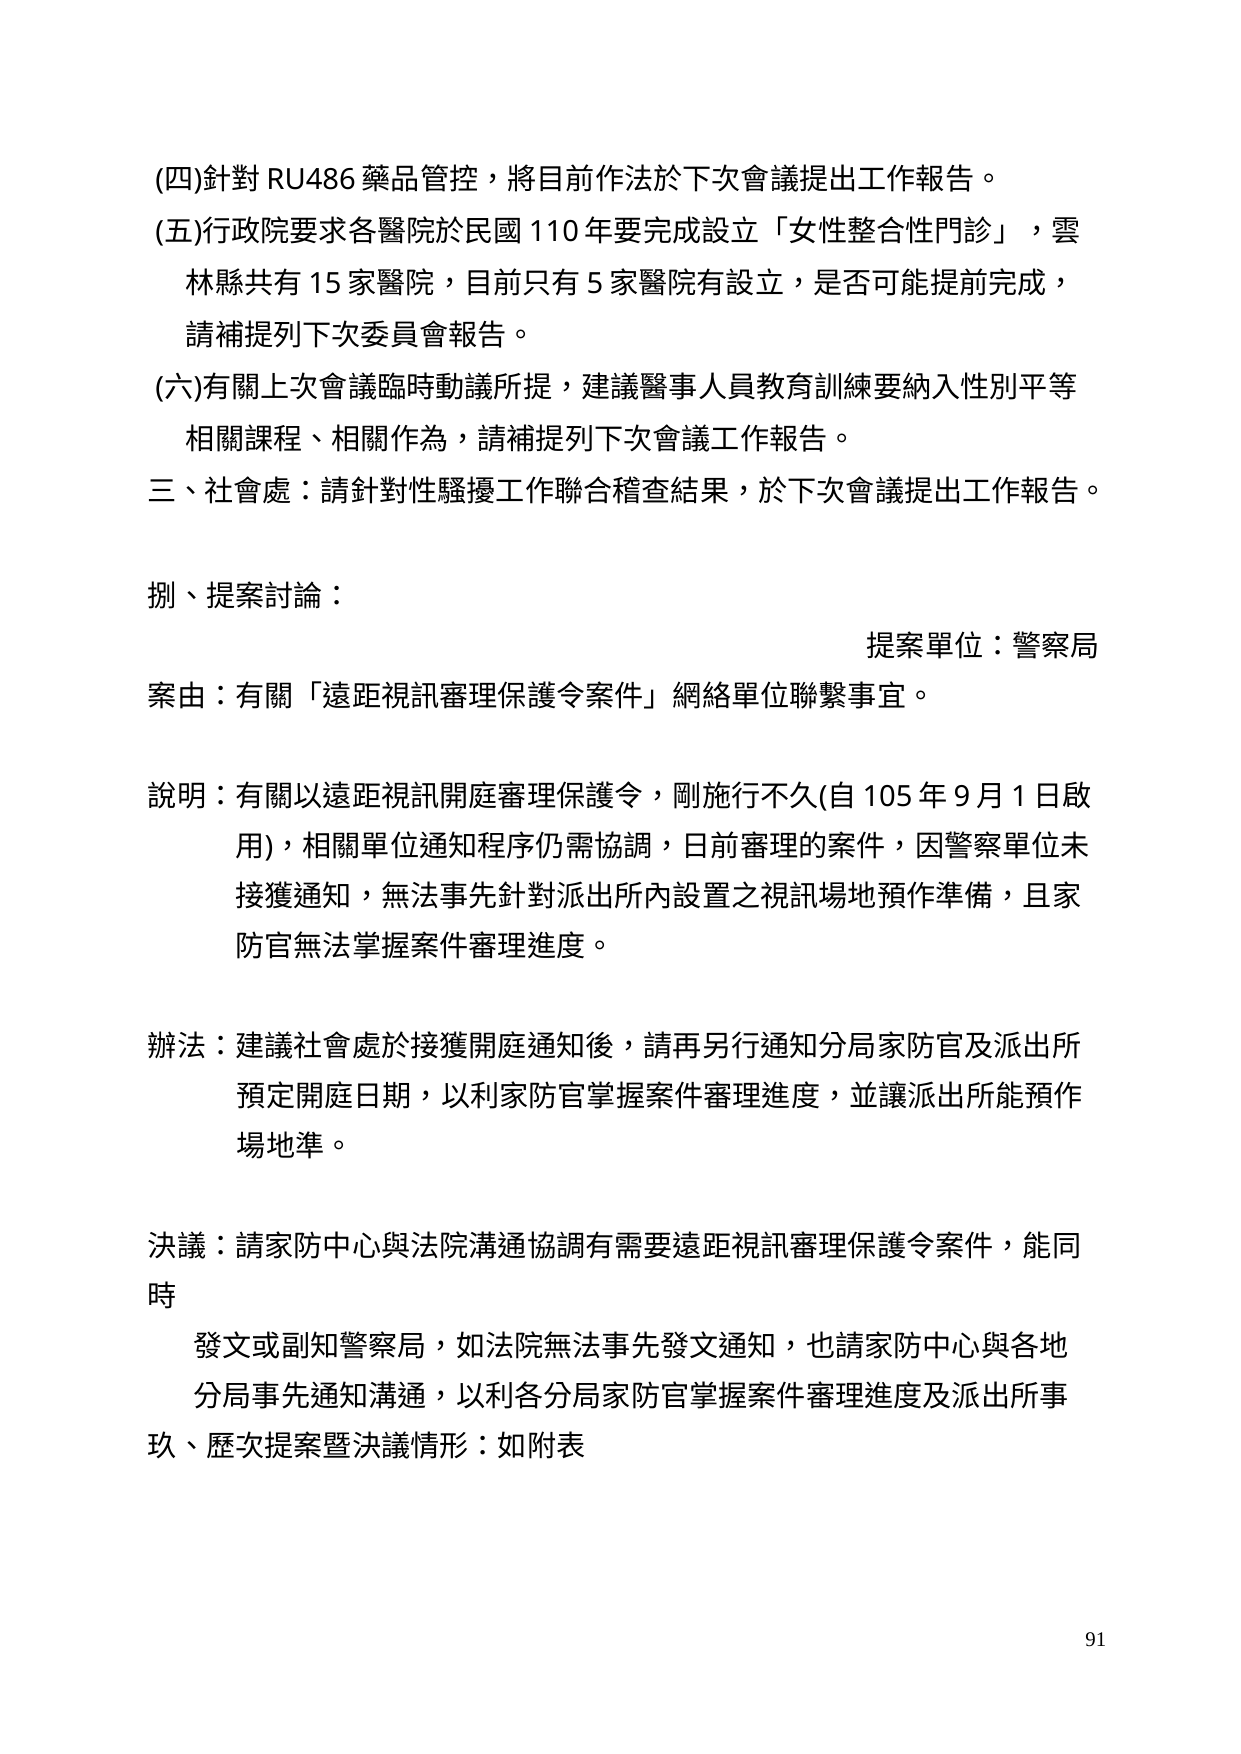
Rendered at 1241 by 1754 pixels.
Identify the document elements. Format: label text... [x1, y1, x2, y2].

text 請補提列下次委員會報告。 [148, 304, 1106, 356]
text 三、社會處：請針對性騷擾工作聯合稽查結果，於下次會議提出工作報告。 [148, 460, 1106, 512]
text 發文或副知警察局，如法院無法事先發文通知，也請家防中心與各地 [148, 1316, 1106, 1366]
text (五)行政院要求各醫院於民國110年要完成設立「女性整合性門診」，雲 [148, 200, 1106, 252]
text 分局事先通知溝通，以利各分局家防官掌握案件審理進度及派出所事 [148, 1366, 1106, 1416]
text 決議：請家防中心與法院溝通協調有需要遠距視訊審理保護令案件，能同時 [148, 1216, 1106, 1316]
text 相關課程、相關作為，請補提列下次會議工作報告。 [148, 408, 1106, 460]
text 林縣共有15家醫院，目前只有5家醫院有設立，是否可能提前完成， [148, 252, 1106, 304]
text (六)有關上次會議臨時動議所提，建議醫事人員教育訓練要納入性別平等 [148, 356, 1106, 408]
text 玖、歷次提案暨決議情形：如附表 [148, 1416, 1106, 1466]
text 辦法：建議社會處於接獲開庭通知後，請再另行通知分局家防官及派出所預定開庭日期，以利家防官掌握案件審理進度，並讓派出所能預作場地準。 [148, 1016, 1106, 1166]
text 案由：有關「遠距視訊審理保護令案件」網絡單位聯繫事宜。 [148, 666, 1106, 716]
text 提案單位：警察局 [148, 616, 1106, 666]
text 說明：有關以遠距視訊開庭審理保護令，剛施行不久(自105年9月1日啟用)，相關單位通知程序仍需協調，日前審理的案件，因警察單位未接獲通知，無法事先針對派出所內設置之視訊場地預作準備，且家防官無法掌握案件審理進度。 [148, 766, 1106, 966]
text 捌、提案討論： [148, 564, 1106, 616]
text (四)針對RU486藥品管控，將目前作法於下次會議提出工作報告。 [148, 148, 1106, 200]
